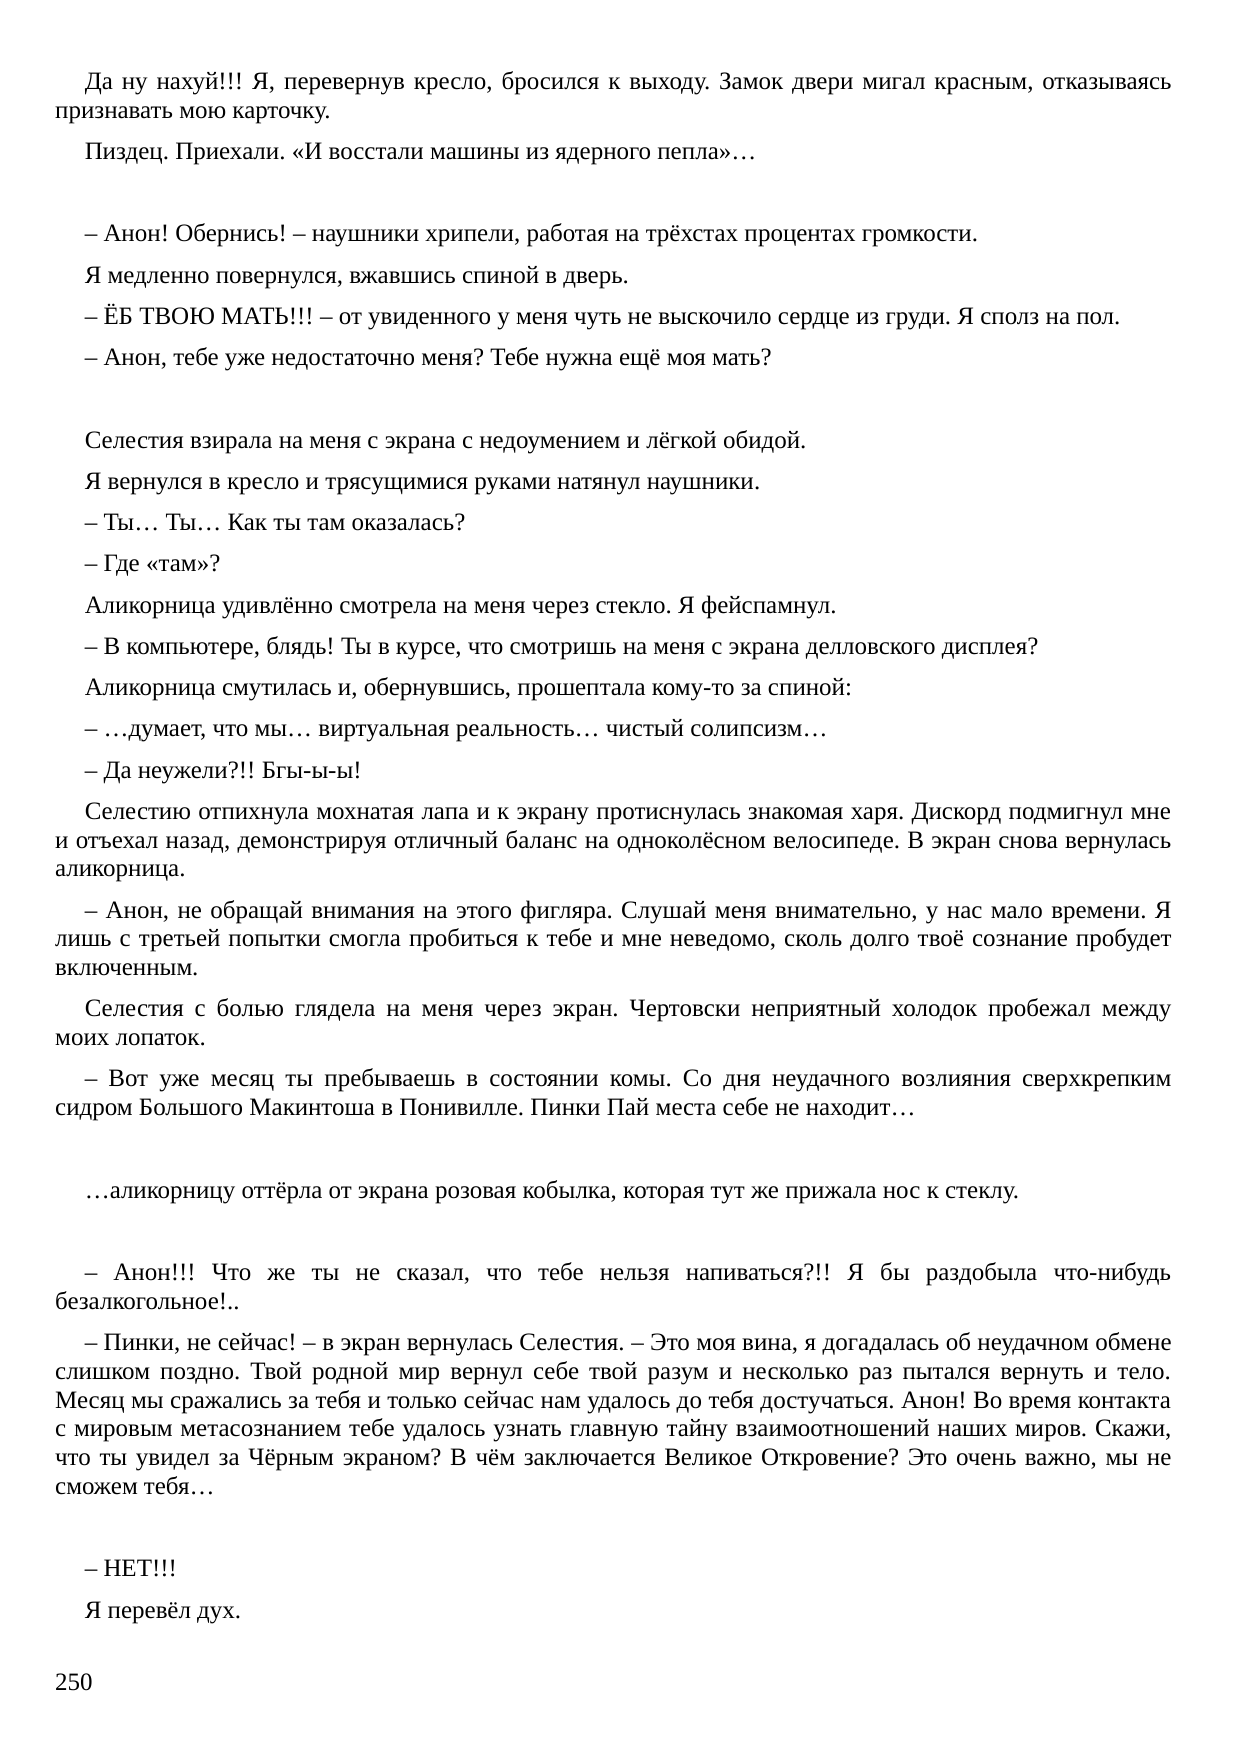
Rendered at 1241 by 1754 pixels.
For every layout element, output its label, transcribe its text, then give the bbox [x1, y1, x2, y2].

text – Анон, тебе уже недостаточно меня? Тебе нужна ещё моя мать? [55, 342, 1173, 371]
text – Вот уже месяц ты пребываешь в состоянии комы. Со дня неудачного возлияния сверхкрепким сидром Большого Макинтоша в Понивилле. Пинки Пай места себе не находит… [55, 1063, 1173, 1121]
text – Да неужели?!! Бгы-ы-ы! [55, 755, 1173, 783]
text – НЕТ!!! [55, 1553, 1173, 1582]
text – …думает, что мы… виртуальная реальность… чистый солипсизм… [55, 713, 1173, 742]
text – Где «там»? [55, 548, 1173, 577]
text – Анон! Обернись! – наушники хрипели, работая на трёхстах процентах громкости. [55, 218, 1173, 247]
text Аликорница удивлённо смотрела на меня через стекло. Я фейспамнул. [55, 590, 1173, 618]
text Я вернулся в кресло и трясущимися руками натянул наушники. [55, 466, 1173, 495]
text Селестия с болью глядела на меня через экран. Чертовски неприятный холодок пробежал между моих лопаток. [55, 993, 1173, 1051]
text Я медленно повернулся, вжавшись спиной в дверь. [55, 260, 1173, 288]
text …аликорницу оттёрла от экрана розовая кобылка, которая тут же прижала нос к стеклу. [55, 1175, 1173, 1203]
text – Анон!!! Что же ты не сказал, что тебе нельзя напиваться?!! Я бы раздобыла что-нибудь безалкогольное!.. [55, 1257, 1173, 1315]
text – Анон, не обращай внимания на этого фигляра. Слушай меня внимательно, у нас мало времени. Я лишь с третьей попытки смогла пробиться к тебе и мне неведомо, сколь долго твоё сознание пробудет включенным. [55, 895, 1173, 981]
text Я перевёл дух. [55, 1595, 1173, 1623]
text – В компьютере, блядь! Ты в курсе, что смотришь на меня с экрана делловского дисплея? [55, 631, 1173, 660]
text Селестию отпихнула мохнатая лапа и к экрану протиснулась знакомая харя. Дискорд подмигнул мне и отъехал назад, демонстрируя отличный баланс на одноколёсном велосипеде. В экран снова вернулась аликорница. [55, 796, 1173, 882]
text Пиздец. Приехали. «И восстали машины из ядерного пепла»… [55, 136, 1173, 165]
text Аликорница смутилась и, обернувшись, прошептала кому-то за спиной: [55, 672, 1173, 701]
text – Пинки, не сейчас! – в экран вернулась Селестия. – Это моя вина, я догадалась об неудачном обмене слишком поздно. Твой родной мир вернул себе твой разум и несколько раз пытался вернуть и тело. Месяц мы сражались за тебя и только сейчас нам удалось до тебя достучаться. Анон! Во время контакта с мировым метасознанием тебе удалось узнать главную тайну взаимоотношений наших миров. Скажи, что ты увидел за Чёрным экраном? В чём заключается Великое Откровение? Это очень важно, мы не сможем тебя… [55, 1327, 1173, 1500]
text – Ты… Ты… Как ты там оказалась? [55, 507, 1173, 536]
text – ЁБ ТВОЮ МАТЬ!!! – от увиденного у меня чуть не выскочило сердце из груди. Я сполз на пол. [55, 301, 1173, 330]
text Селестия взирала на меня с экрана с недоумением и лёгкой обидой. [55, 425, 1173, 453]
text Да ну нахуй!!! Я, перевернув кресло, бросился к выходу. Замок двери мигал красным, отказываясь признавать мою карточку. [55, 66, 1173, 123]
